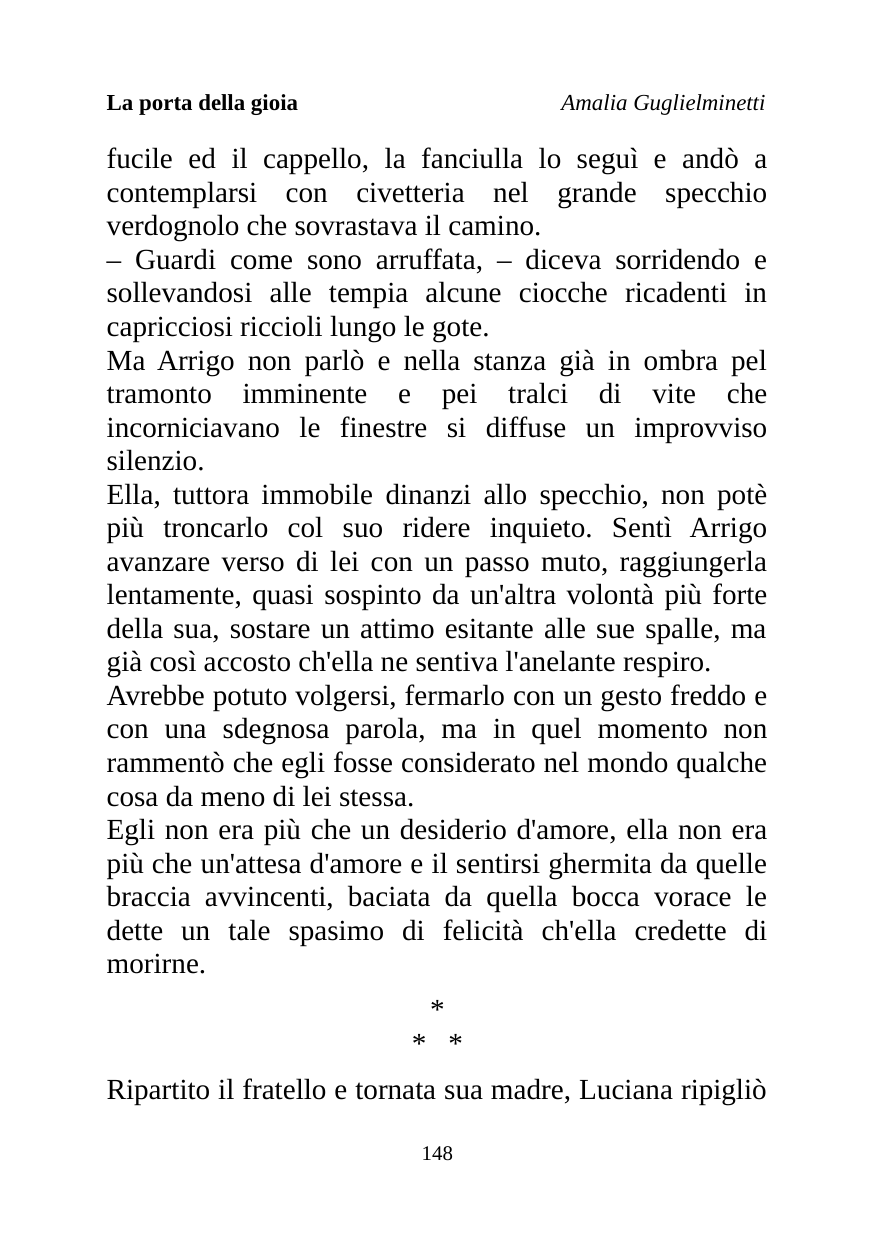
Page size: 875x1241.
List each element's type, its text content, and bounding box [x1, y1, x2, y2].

text * * * [106, 992, 768, 1059]
text Ripartito il fratello e tornata sua madre, Luciana ripigliò [106, 1072, 768, 1106]
text fucile ed il cappello, la fanciulla lo seguì e andò a contemplarsi con civetteria nel grande specchio verdognolo che sovrastava il camino. [106, 141, 768, 242]
text – Guardi come sono arruffata, – diceva sorridendo e sollevandosi alle tempia alcune ciocche ricadenti in capricciosi riccioli lungo le gote. [106, 242, 768, 343]
text Avrebbe potuto volgersi, fermarlo con un gesto freddo e con una sdegnosa parola, ma in quel momento non rammentò che egli fosse considerato nel mondo qualche cosa da meno di lei stessa. [106, 678, 768, 812]
text Ella, tuttora immobile dinanzi allo specchio, non potè più troncarlo col suo ridere inquieto. Sentì Arrigo avanzare verso di lei con un passo muto, raggiungerla lentamente, quasi sospinto da un'altra volontà più forte della sua, sostare un attimo esitante alle sue spalle, ma già così accosto ch'ella ne sentiva l'anelante respiro. [106, 477, 768, 678]
text Ma Arrigo non parlò e nella stanza già in ombra pel tramonto imminente e pei tralci di vite che incorniciavano le finestre si diffuse un improvviso silenzio. [106, 343, 768, 477]
text Egli non era più che un desiderio d'amore, ella non era più che un'attesa d'amore e il sentirsi ghermita da quelle braccia avvincenti, baciata da quella bocca vorace le dette un tale spasimo di felicità ch'ella credette di morirne. [106, 812, 768, 980]
